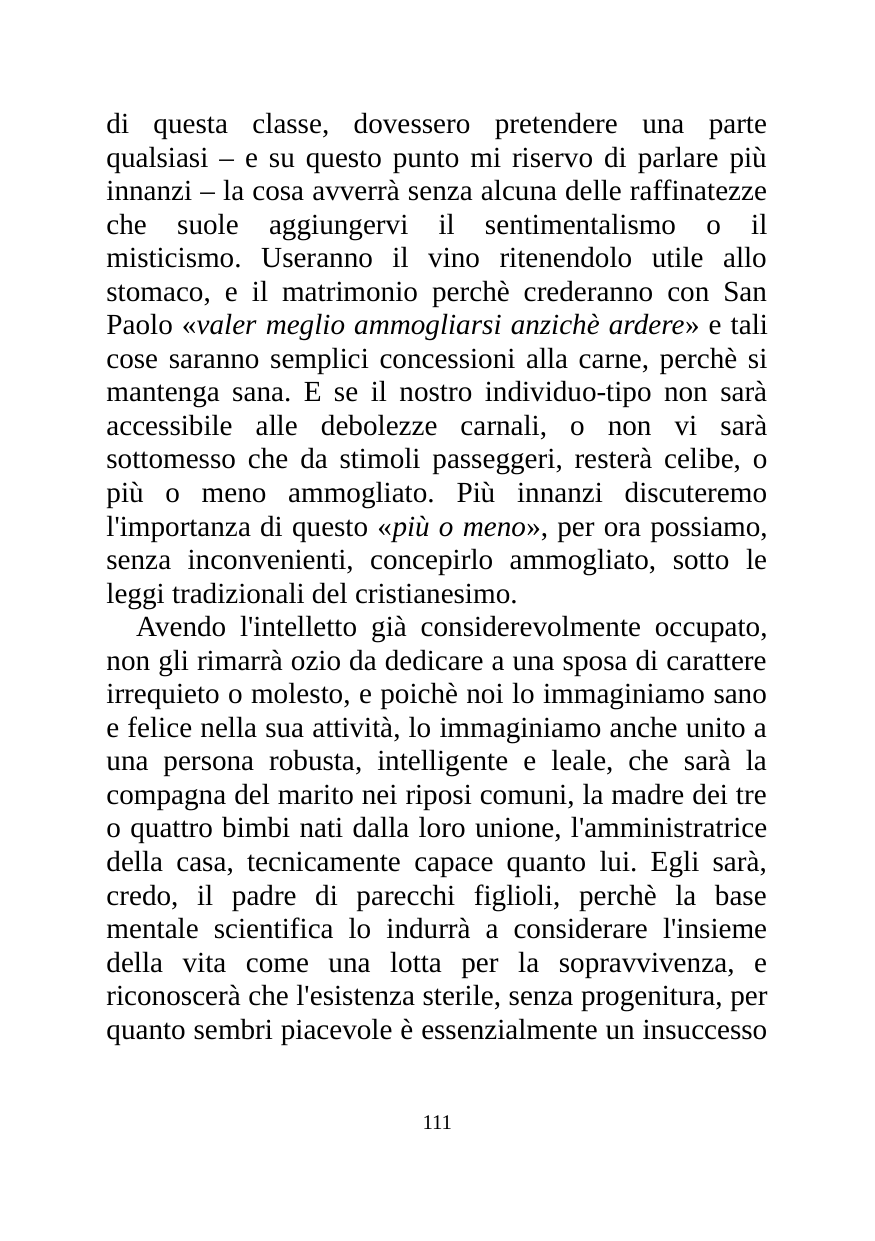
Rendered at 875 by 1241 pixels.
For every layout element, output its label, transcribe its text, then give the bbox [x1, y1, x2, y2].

text Avendo l'intelletto già considerevolmente occupato, non gli rimarrà ozio da dedicare a una sposa di carattere irrequieto o molesto, e poichè noi lo immaginiamo sano e felice nella sua attività, lo immaginiamo anche unito a una persona robusta, intelligente e leale, che sarà la compagna del marito nei riposi comuni, la madre dei tre o quattro bimbi nati dalla loro unione, l'amministratrice della casa, tecnicamente capace quanto lui. Egli sarà, credo, il padre di parecchi figlioli, perchè la base mentale scientifica lo indurrà a considerare l'insieme della vita come una lotta per la sopravvivenza, e riconoscerà che l'esistenza sterile, senza progenitura, per quanto sembri piacevole è essenzialmente un insuccesso [106, 609, 768, 1045]
text di questa classe, dovessero pretendere una parte qualsiasi – e su questo punto mi riservo di parlare più innanzi – la cosa avverrà senza alcuna delle raffinatezze che suole aggiungervi il sentimentalismo o il misticismo. Useranno il vino ritenendolo utile allo stomaco, e il matrimonio perchè crederanno con San Paolo «valer meglio ammogliarsi anzichè ardere» e tali cose saranno semplici concessioni alla carne, perchè si mantenga sana. E se il nostro individuo-tipo non sarà accessibile alle debolezze carnali, o non vi sarà sottomesso che da stimoli passeggeri, resterà celibe, o più o meno ammogliato. Più innanzi discuteremo l'importanza di questo «più o meno», per ora possiamo, senza inconvenienti, concepirlo ammogliato, sotto le leggi tradizionali del cristianesimo. [106, 106, 768, 609]
